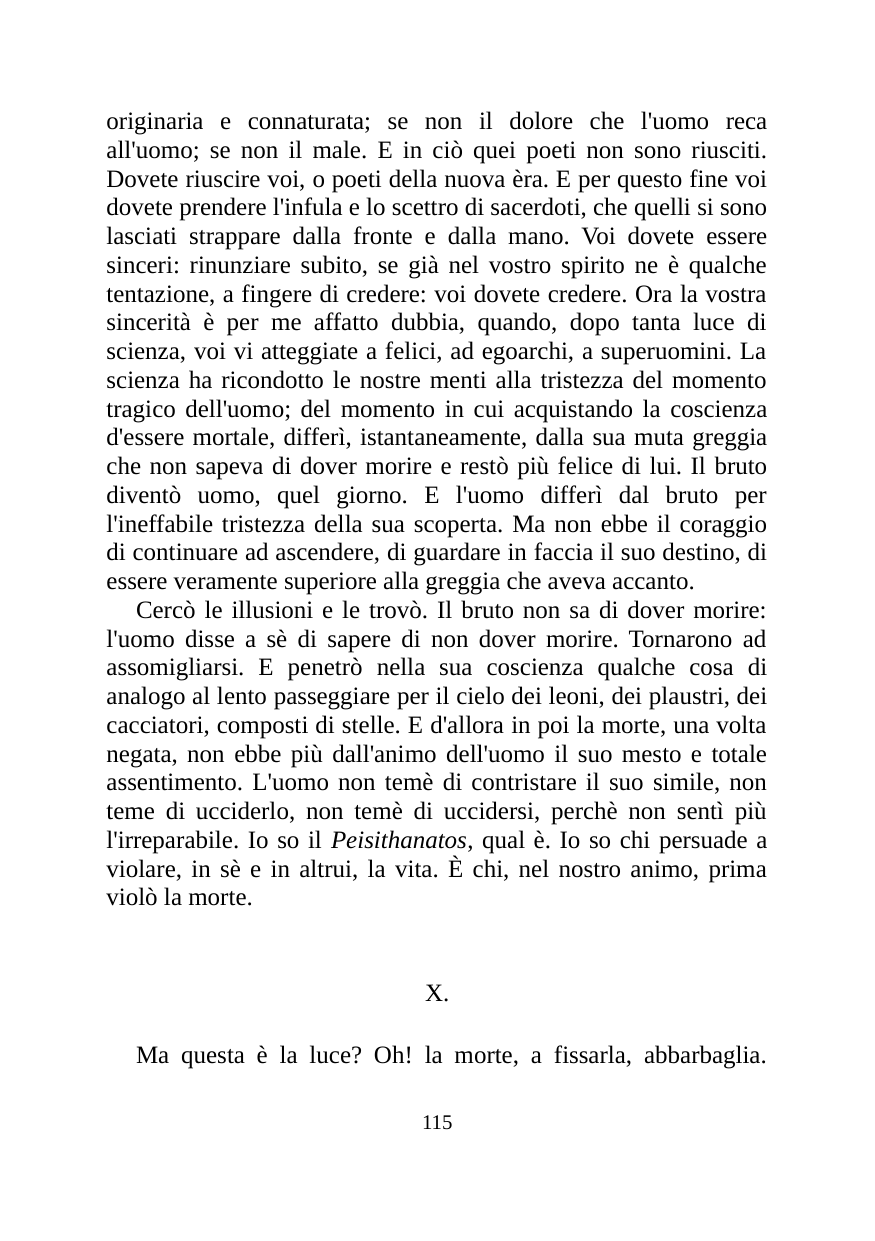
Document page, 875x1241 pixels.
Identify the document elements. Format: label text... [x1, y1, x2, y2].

text Cercò le illusioni e le trovò. Il bruto non sa di dover morire: l'uomo disse a sè di sapere di non dover morire. Tornarono ad assomigliarsi. E penetrò nella sua coscienza qualche cosa di analogo al lento passeggiare per il cielo dei leoni, dei plaustri, dei cacciatori, composti di stelle. E d'allora in poi la morte, una volta negata, non ebbe più dall'animo dell'uomo il suo mesto e totale assentimento. L'uomo non temè di contristare il suo simile, non teme di ucciderlo, non temè di uccidersi, perchè non sentì più l'irreparabile. Io so il Peisithanatos, qual è. Io so chi persuade a violare, in sè e in altrui, la vita. È chi, nel nostro animo, prima violò la morte. [106, 595, 768, 911]
text X. [106, 978, 768, 1007]
text originaria e connaturata; se non il dolore che l'uomo reca all'uomo; se non il male. E in ciò quei poeti non sono riusciti. Dovete riuscire voi, o poeti della nuova èra. E per questo fine voi dovete prendere l'infula e lo scettro di sacerdoti, che quelli si sono lasciati strappare dalla fronte e dalla mano. Voi dovete essere sinceri: rinunziare subito, se già nel vostro spirito ne è qualche tentazione, a fingere di credere: voi dovete credere. Ora la vostra sincerità è per me affatto dubbia, quando, dopo tanta luce di scienza, voi vi atteggiate a felici, ad egoarchi, a superuomini. La scienza ha ricondotto le nostre menti alla tristezza del momento tragico dell'uomo; del momento in cui acquistando la coscienza d'essere mortale, differì, istantaneamente, dalla sua muta greggia che non sapeva di dover morire e restò più felice di lui. Il bruto diventò uomo, quel giorno. E l'uomo differì dal bruto per l'ineffabile tristezza della sua scoperta. Ma non ebbe il coraggio di continuare ad ascendere, di guardare in faccia il suo destino, di essere veramente superiore alla greggia che aveva accanto. [106, 106, 768, 595]
text Ma questa è la luce? Oh! la morte, a fissarla, abbarbaglia. [106, 1041, 768, 1069]
